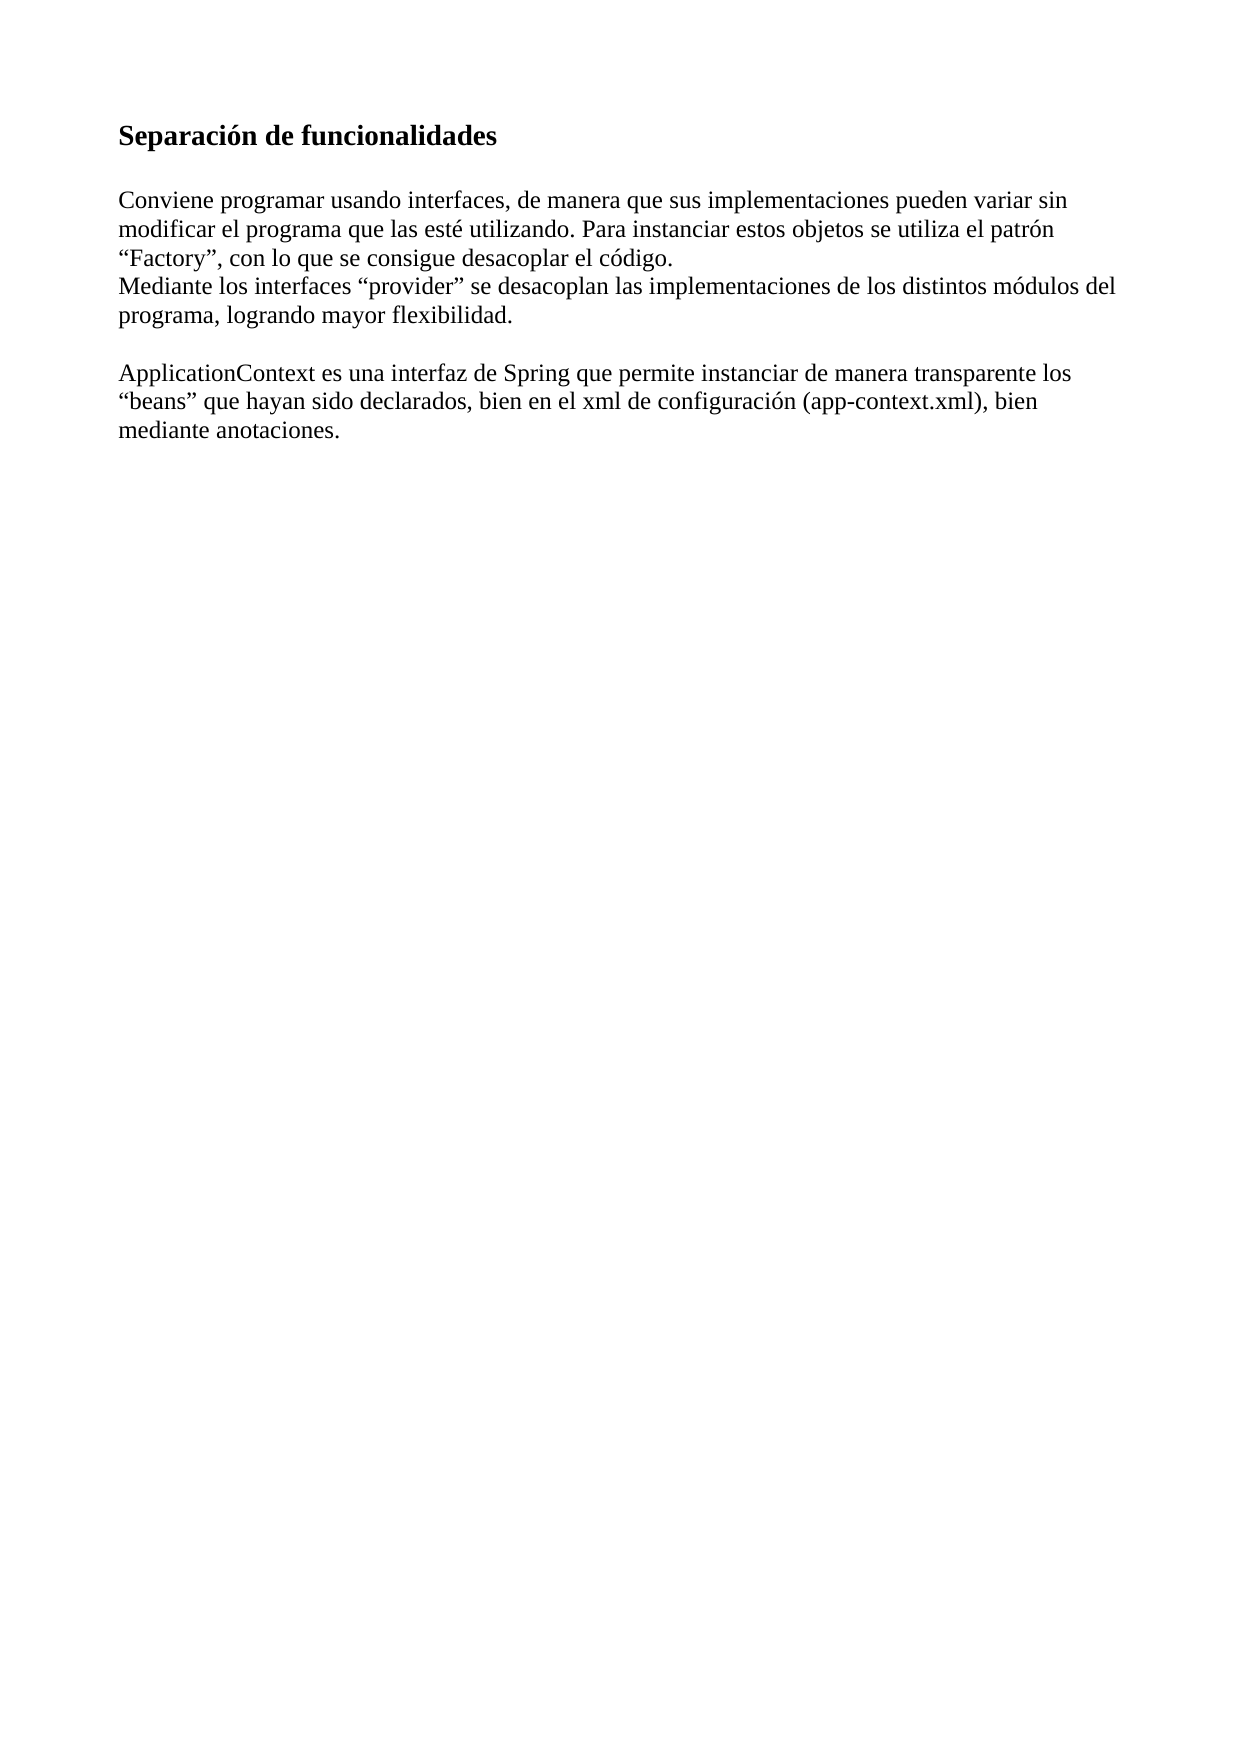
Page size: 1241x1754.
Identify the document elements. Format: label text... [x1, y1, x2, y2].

text Conviene programar usando interfaces, de manera que sus implementaciones pueden variar sin modificar el programa que las esté utilizando. Para instanciar estos objetos se utiliza el patrón “Factory”, con lo que se consigue desacoplar el código. [118, 185, 1122, 271]
text ApplicationContext es una interfaz de Spring que permite instanciar de manera transparente los “beans” que hayan sido declarados, bien en el xml de configuración (app-context.xml), bien mediante anotaciones. [118, 358, 1122, 444]
text Separación de funcionalidades [118, 118, 1122, 152]
text Mediante los interfaces “provider” se desacoplan las implementaciones de los distintos módulos del programa, logrando mayor flexibilidad. [118, 271, 1122, 329]
